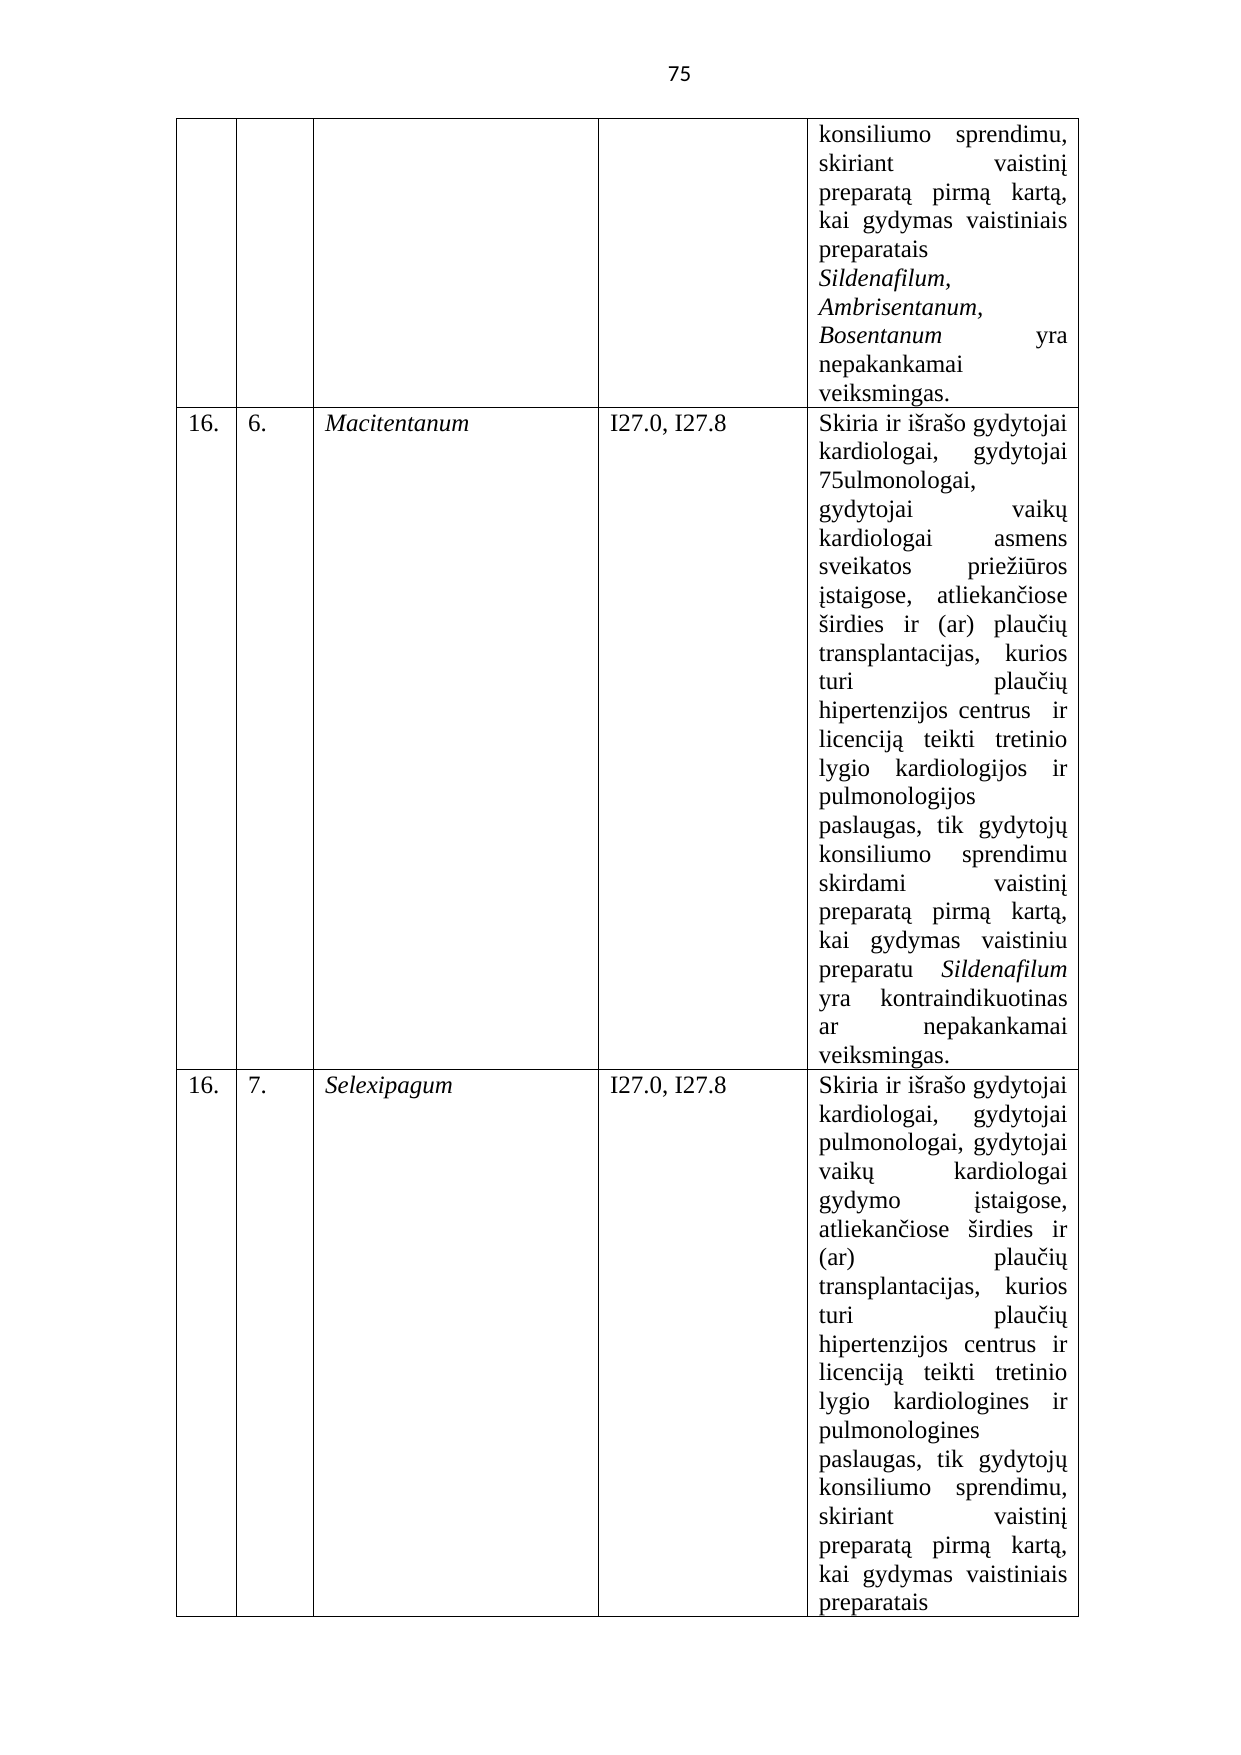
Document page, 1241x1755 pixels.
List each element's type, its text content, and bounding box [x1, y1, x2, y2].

table_cell [1084, 407, 1088, 1069]
table_cell I27.0, I27.8 [599, 408, 807, 1069]
table_cell [1088, 1069, 1093, 1616]
table_cell Macitentanum [314, 408, 598, 1069]
table_cell [1109, 118, 1123, 407]
table_cell 6. [237, 408, 313, 1069]
table_cell [1079, 1069, 1083, 1616]
table_cell [1093, 118, 1099, 407]
table_cell 7. [237, 1070, 313, 1616]
table_cell [1088, 407, 1093, 1069]
table_cell [177, 119, 236, 407]
table_cell [1099, 407, 1103, 1069]
table_cell [1084, 118, 1088, 407]
table_cell [1099, 1069, 1103, 1616]
table_cell I27.0, I27.8 [599, 1070, 807, 1616]
table_cell [1093, 1069, 1099, 1616]
table_cell Skiria ir išrašo gydytojai kardiologai, gydytojai 1ulmonologai, gydytojai vaikų kardiologai asmens sveikatos priežiūros įstaigose, atliekančiose širdies ir (ar) plaučių transplantacijas, kurios turi plaučių hipertenzijos centrus ir licenciją teikti tretinio lygio kardiologijos ir pulmonologijos paslaugas, tik gydytojų konsiliumo sprendimu skirdami vaistinį preparatą pirmą kartą, kai gydymas vaistiniu preparatu Sildenafilum yra kontraindikuotinas ar nepakankamai veiksmingas. [808, 408, 1078, 1069]
table_cell [1079, 407, 1083, 1069]
table_cell [1093, 407, 1099, 1069]
table_cell [1109, 1069, 1123, 1616]
table_cell [1109, 407, 1123, 1069]
table_cell Selexipagum [314, 1070, 598, 1616]
table_cell [1099, 118, 1103, 407]
table_cell [1088, 118, 1093, 407]
table_cell [314, 119, 598, 407]
table_cell [599, 119, 807, 407]
table_cell [1084, 1069, 1088, 1616]
table_cell 16. [177, 408, 236, 1069]
table_cell [1103, 407, 1109, 1069]
table_cell konsiliumo sprendimu, skiriant vaistinį preparatą pirmą kartą, kai gydymas vaistiniais preparatais Sildenafilum, Ambrisentanum, Bosentanum yra nepakankamai veiksmingas. [808, 119, 1078, 407]
table_cell 16. [177, 1070, 236, 1616]
table_cell [237, 119, 313, 407]
table_cell Skiria ir išrašo gydytojai kardiologai, gydytojai pulmonologai, gydytojai vaikų kardiologai gydymo įstaigose, atliekančiose širdies ir (ar) plaučių transplantacijas, kurios turi plaučių hipertenzijos centrus ir licenciją teikti tretinio lygio kardiologines ir pulmonologines paslaugas, tik gydytojų konsiliumo sprendimu, skiriant vaistinį preparatą pirmą kartą, kai gydymas vaistiniais preparatais [808, 1070, 1078, 1616]
table_cell [1103, 1069, 1109, 1616]
table_cell [1079, 118, 1083, 407]
table_cell [1103, 118, 1109, 407]
